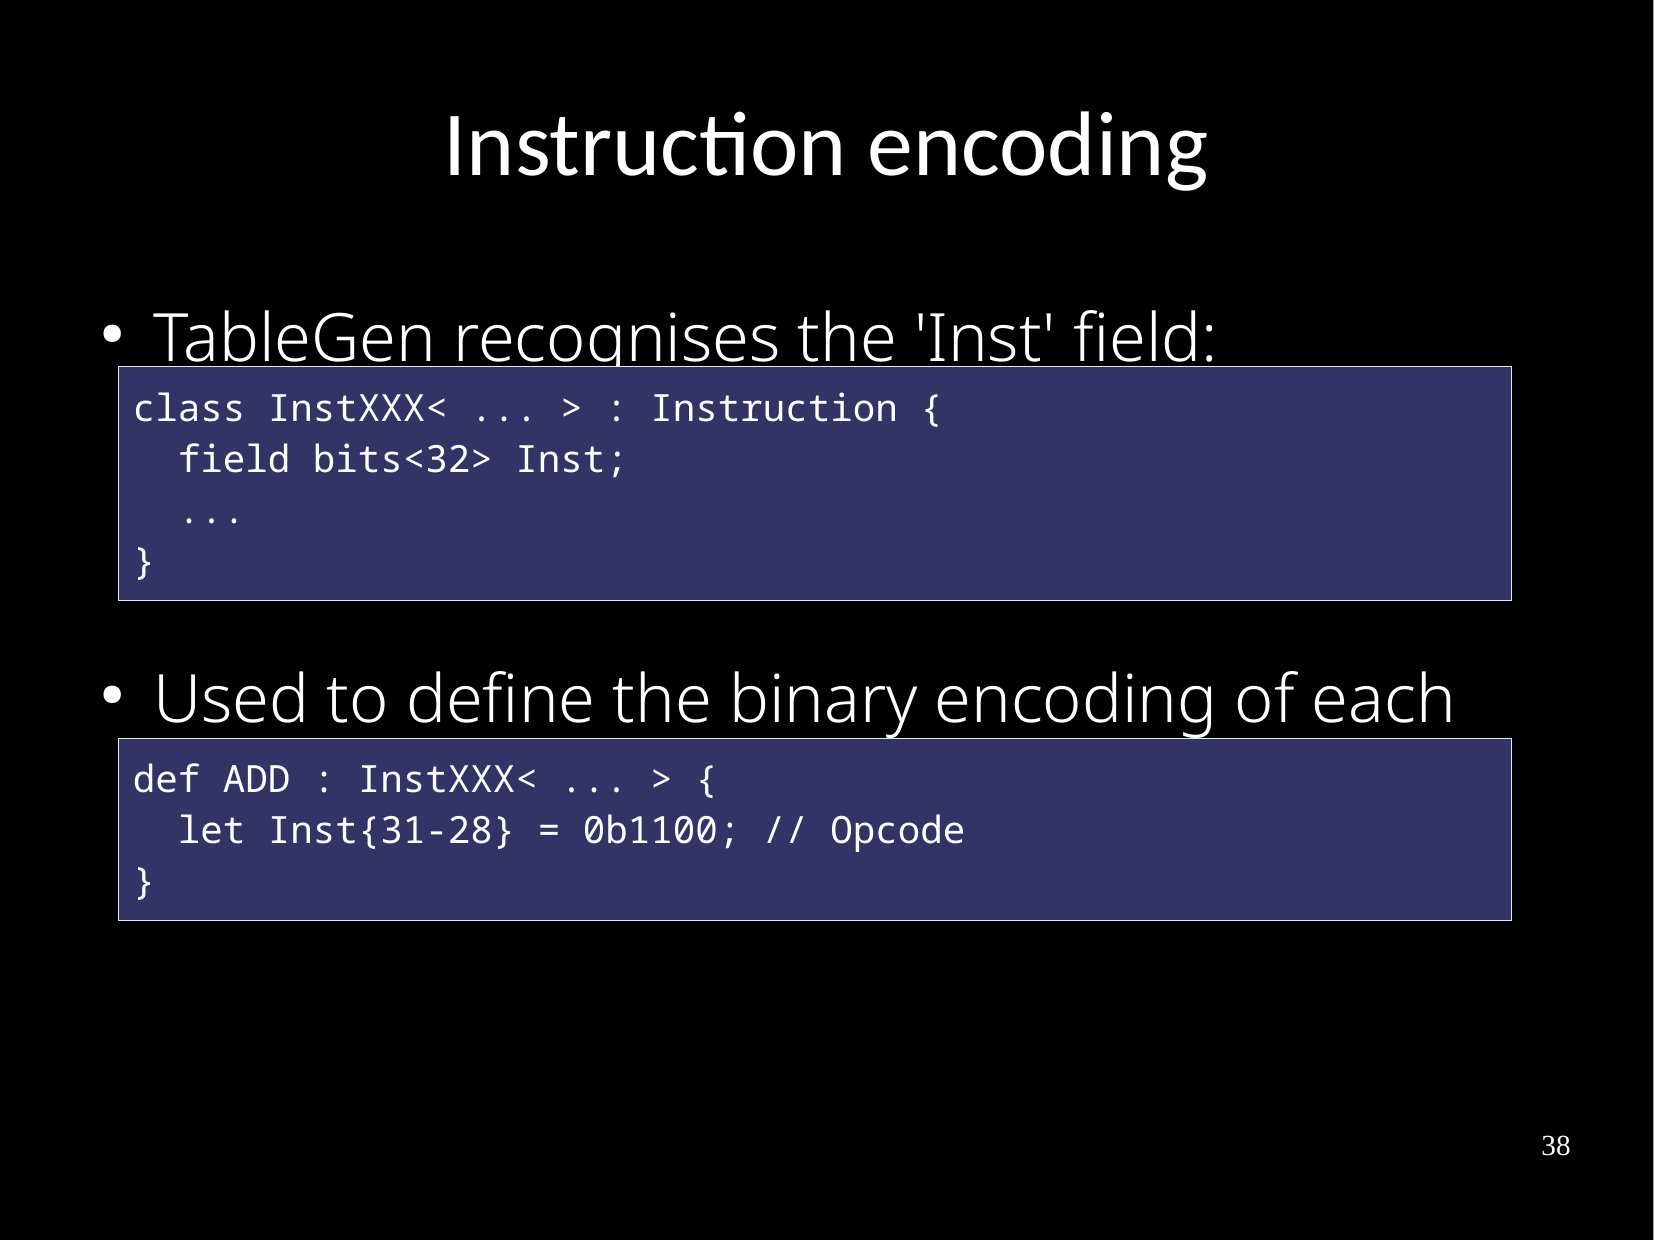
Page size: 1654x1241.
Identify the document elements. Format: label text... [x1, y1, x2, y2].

list TableGen recognises the 'Inst' field: Used to define the binary encoding of each instruction in TableGen: [82, 290, 1571, 1010]
title Instruction encoding [82, 49, 1571, 257]
text_box class InstXXX< ... > : Instruction { field bits<32> Inst; ... } [118, 366, 1512, 573]
text_box def ADD : InstXXX< ... > { let Inst{31-28} = 0b1100; // Opcode } [118, 738, 1512, 900]
